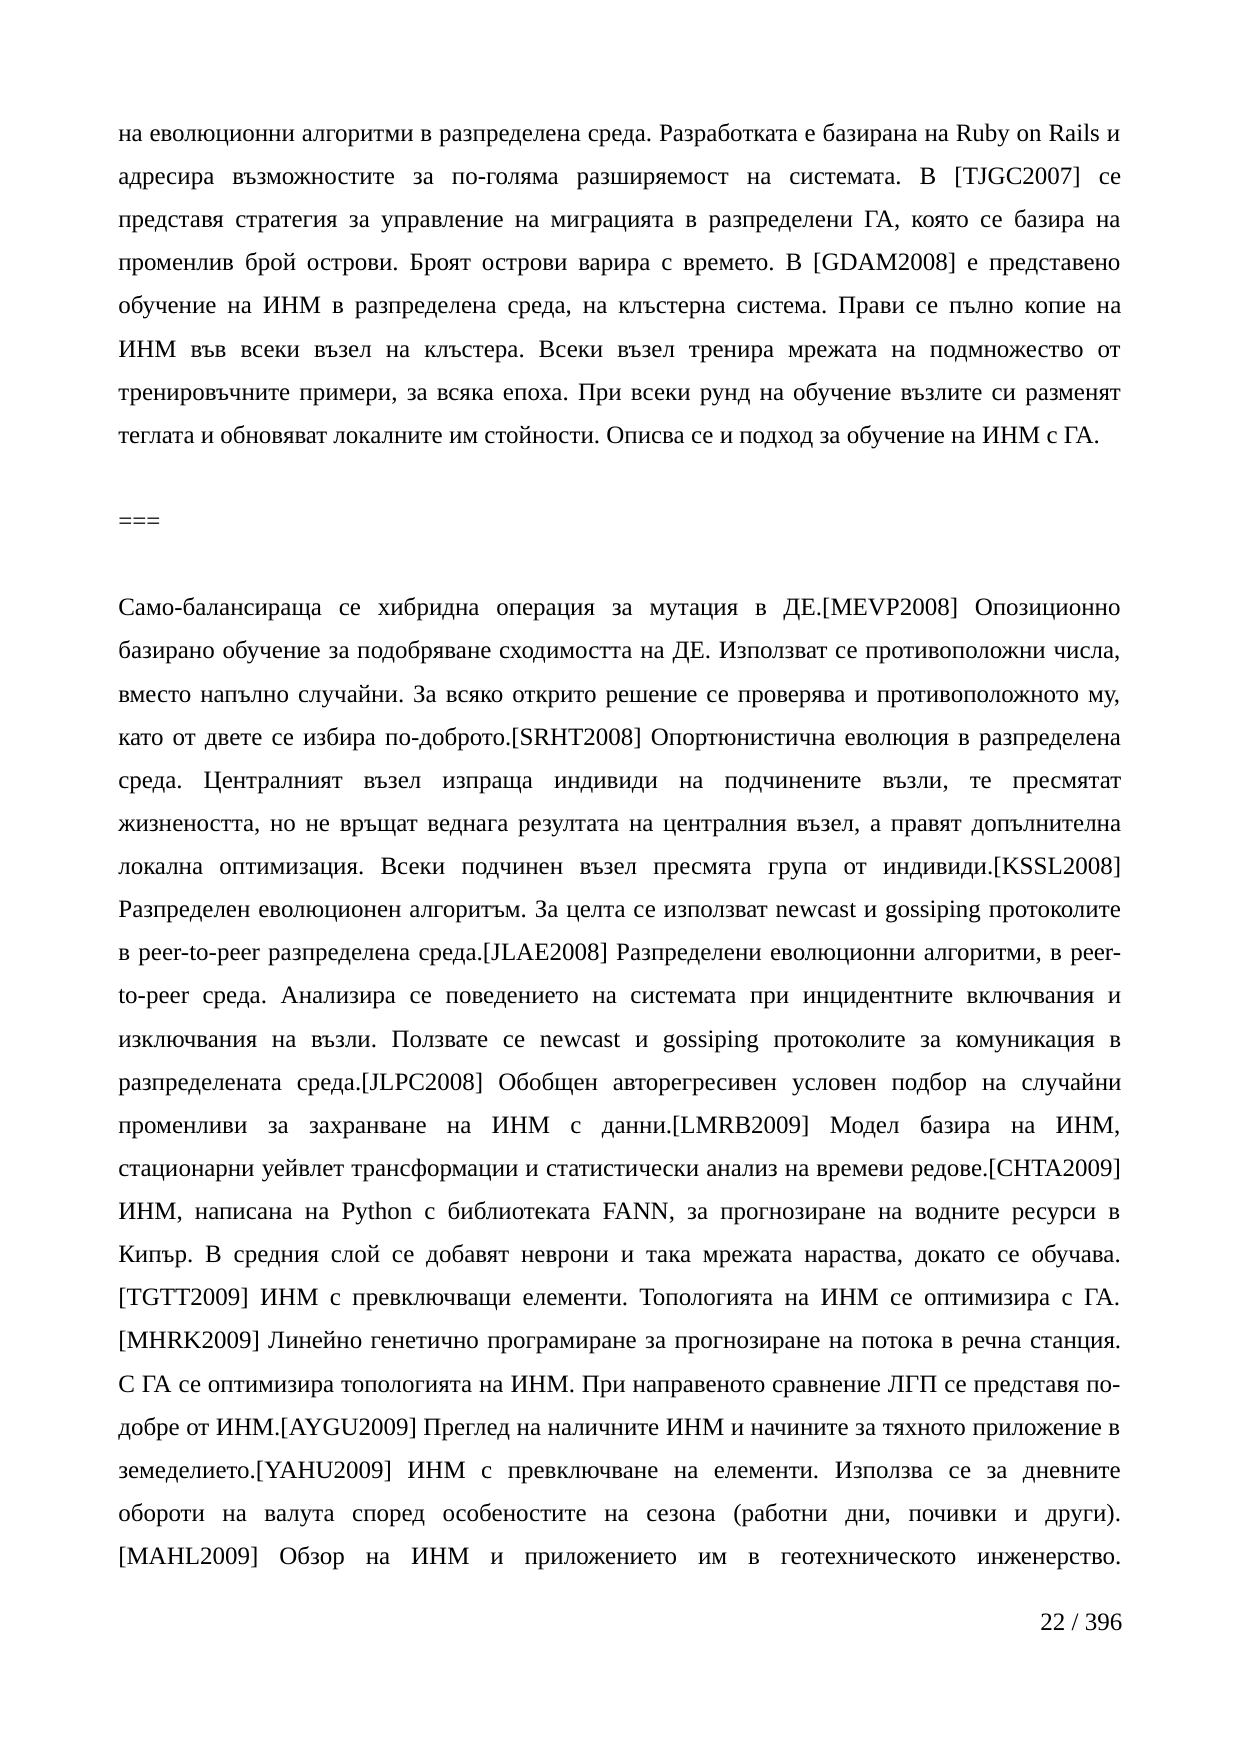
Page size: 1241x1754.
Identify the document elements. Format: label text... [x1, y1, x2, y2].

text на еволюционни алгоритми в разпределена среда. Разработката е базирана на Ruby on Rails и адресира възможностите за по-голяма разширяемост на системата. В [TJGC2007] се представя стратегия за управление на миграцията в разпределени ГА, която се базира на променлив брой острови. Броят острови варира с времето. В [GDAM2008] е представено обучение на ИНМ в разпределена среда, на клъстерна система. Прави се пълно копие на ИНМ във всеки възел на клъстера. Всеки възел тренира мрежата на подмножество от тренировъчните примери, за всяка епоха. При всеки рунд на обучение възлите си разменят теглата и обновяват локалните им стойности. Описва се и подход за обучение на ИНМ с ГА. [118, 118, 1122, 449]
text Само-балансираща се хибридна операция за мутация в ДЕ.[MEVP2008] Опозиционно базирано обучение за подобряване сходимостта на ДЕ. Използват се противоположни числа, вместо напълно случайни. За всяко открито решение се проверява и противоположното му, като от двете се избира по-доброто.[SRHT2008] Опортюнистична еволюция в разпределена среда. Централният възел изпраща индивиди на подчинените възли, те пресмятат жизнеността, но не връщат веднага резултата на централния възел, а правят допълнителна локална оптимизация. Всеки подчинен възел пресмята група от индивиди.[KSSL2008] Разпределен еволюционен алгоритъм. За целта се използват newcast и gossiping протоколите в peer-to-peer разпределена среда.[JLAE2008] Разпределени еволюционни алгоритми, в peer-to-peer среда. Анализира се поведението на системата при инцидентните включвания и изключвания на възли. Ползвате се newcast и gossiping протоколите за комуникация в разпределената среда.[JLPC2008] Обобщен авторегресивен условен подбор на случайни променливи за захранване на ИНМ с данни.[LMRB2009] Модел базира на ИНМ, стационарни уейвлет трансформации и статистически анализ на времеви редове.[CHTA2009] ИНМ, написана на Python с библиотеката FANN, за прогнозиране на водните ресурси в Кипър. В средния слой се добавят неврони и така мрежата нараства, докато се обучава.[TGTT2009] ИНМ с превключващи елементи. Топологията на ИНМ се оптимизира с ГА.[MHRK2009] Линейно генетично програмиране за прогнозиране на потока в речна станция. С ГА се оптимизира топологията на ИНМ. При направеното сравнение ЛГП се представя по-добре от ИНМ.[AYGU2009] Преглед на наличните ИНМ и начините за тяхното приложение в земеделието.[YAHU2009] ИНМ с превключване на елементи. Използва се за дневните обороти на валута според особеностите на сезона (работни дни, почивки и други). [MAHL2009] Обзор на ИНМ и приложението им в геотехническото инженерство. [118, 592, 1122, 1570]
text === [118, 506, 1122, 535]
